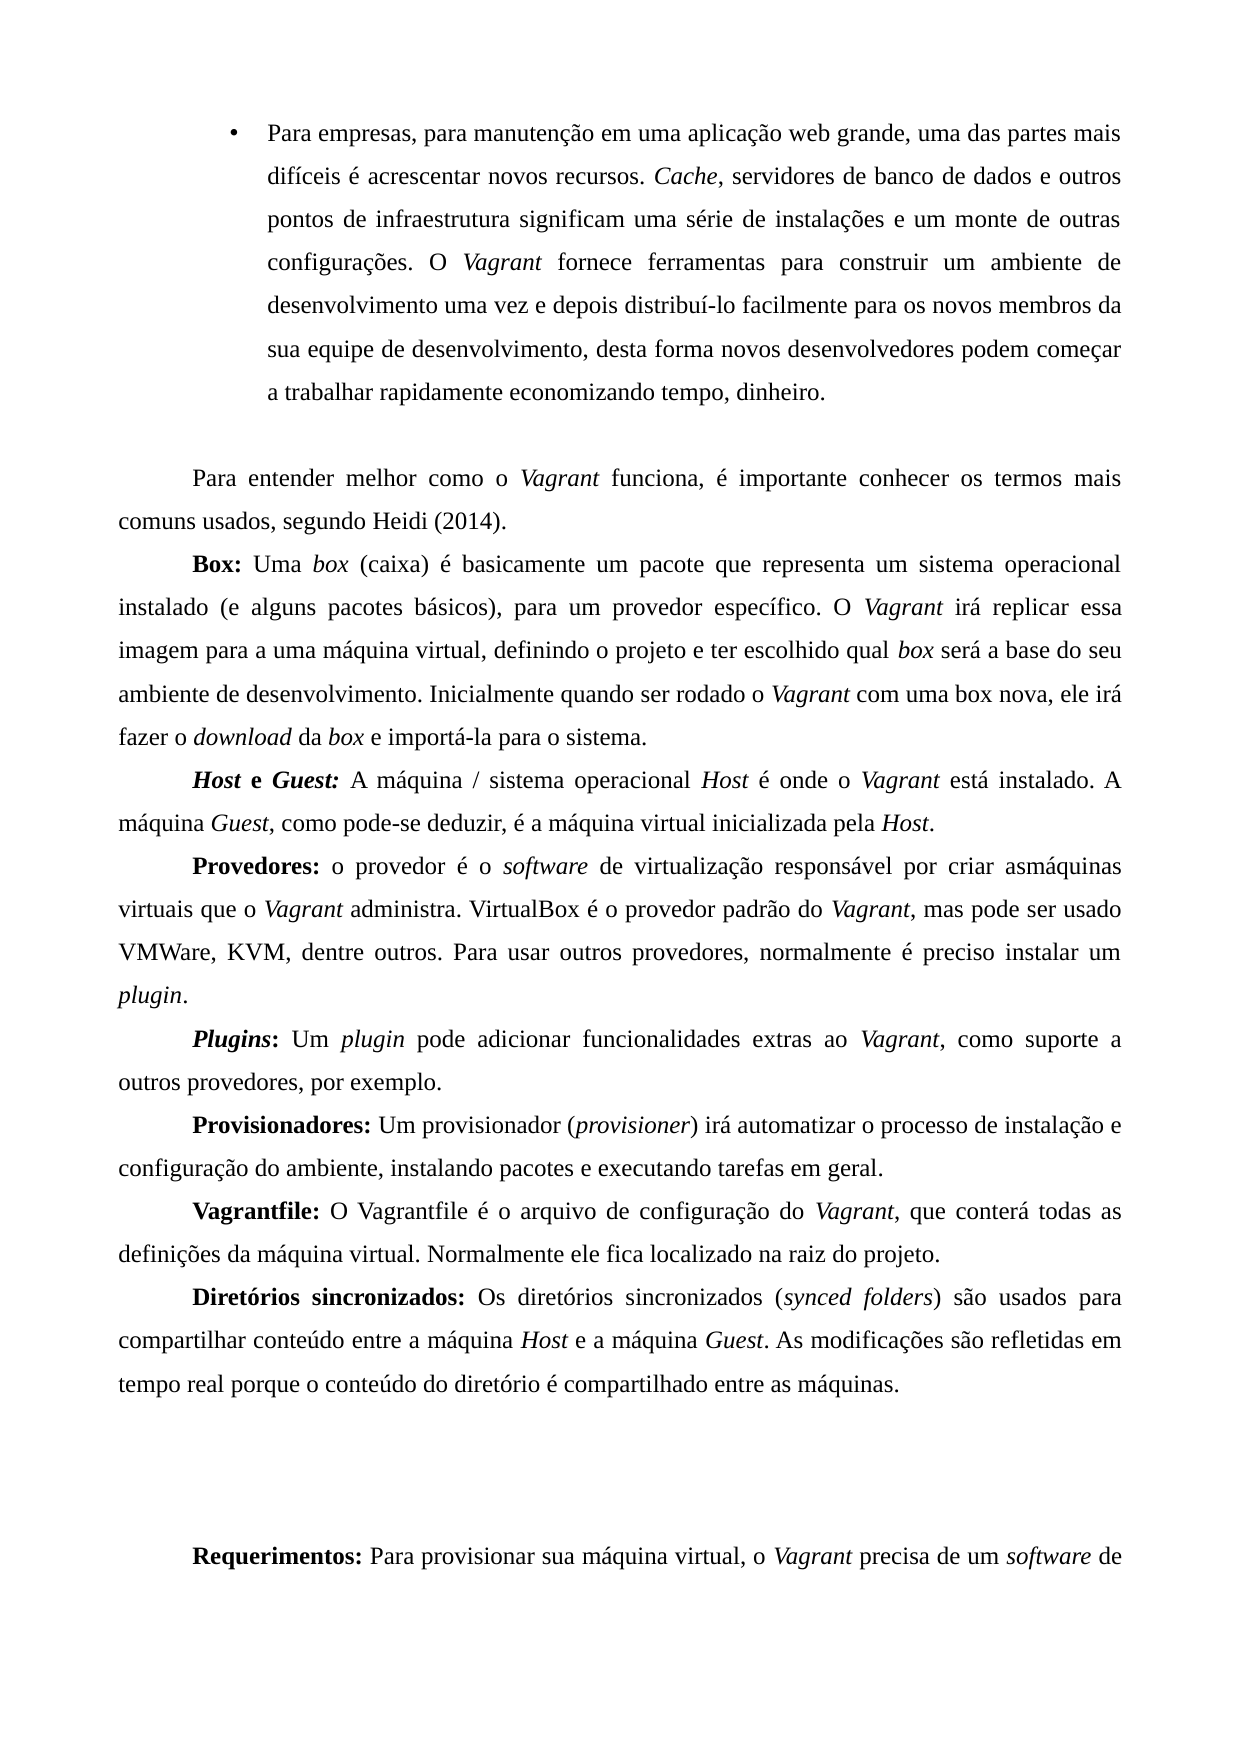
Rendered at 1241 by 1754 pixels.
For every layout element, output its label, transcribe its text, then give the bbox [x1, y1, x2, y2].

text Requerimentos: Para provisionar sua máquina virtual, o Vagrant precisa de um software de [118, 1541, 1122, 1570]
text Box: Uma box (caixa) é basicamente um pacote que representa um sistema operacional instalado (e alguns pacotes básicos), para um provedor específico. O Vagrant irá replicar essa imagem para a uma máquina virtual, definindo o projeto e ter escolhido qual box será a base do seu ambiente de desenvolvimento. Inicialmente quando ser rodado o Vagrant com uma box nova, ele irá fazer o download da box e importá-la para o sistema. [118, 549, 1122, 751]
list Para empresas, para manutenção em uma aplicação web grande, uma das partes mais difíceis é acrescentar novos recursos. Cache, servidores de banco de dados e outros pontos de infraestrutura significam uma série de instalações e um monte de outras configurações. O Vagrant fornece ferramentas para construir um ambiente de desenvolvimento uma vez e depois distribuí-lo facilmente para os novos membros da sua equipe de desenvolvimento, desta forma novos desenvolvedores podem começar a trabalhar rapidamente economizando tempo, dinheiro. [229, 118, 1122, 406]
text Vagrantfile: O Vagrantfile é o arquivo de configuração do Vagrant, que conterá todas as definições da máquina virtual. Normalmente ele fica localizado na raiz do projeto. [118, 1196, 1122, 1268]
text Provedores: o provedor é o software de virtualização responsável por criar asmáquinas virtuais que o Vagrant administra. VirtualBox é o provedor padrão do Vagrant, mas pode ser usado VMWare, KVM, dentre outros. Para usar outros provedores, normalmente é preciso instalar um plugin. [118, 851, 1122, 1009]
text Plugins: Um plugin pode adicionar funcionalidades extras ao Vagrant, como suporte a outros provedores, por exemplo. [118, 1024, 1122, 1096]
text Diretórios sincronizados: Os diretórios sincronizados (synced folders) são usados para compartilhar conteúdo entre a máquina Host e a máquina Guest. As modificações são refletidas em tempo real porque o conteúdo do diretório é compartilhado entre as máquinas. [118, 1282, 1122, 1397]
text Para entender melhor como o Vagrant funciona, é importante conhecer os termos mais comuns usados, segundo Heidi (2014). [118, 463, 1122, 535]
text Host e Guest: A máquina / sistema operacional Host é onde o Vagrant está instalado. A máquina Guest, como pode-se deduzir, é a máquina virtual inicializada pela Host. [118, 765, 1122, 837]
text Provisionadores: Um provisionador (provisioner) irá automatizar o processo de instalação e configuração do ambiente, instalando pacotes e executando tarefas em geral. [118, 1110, 1122, 1182]
